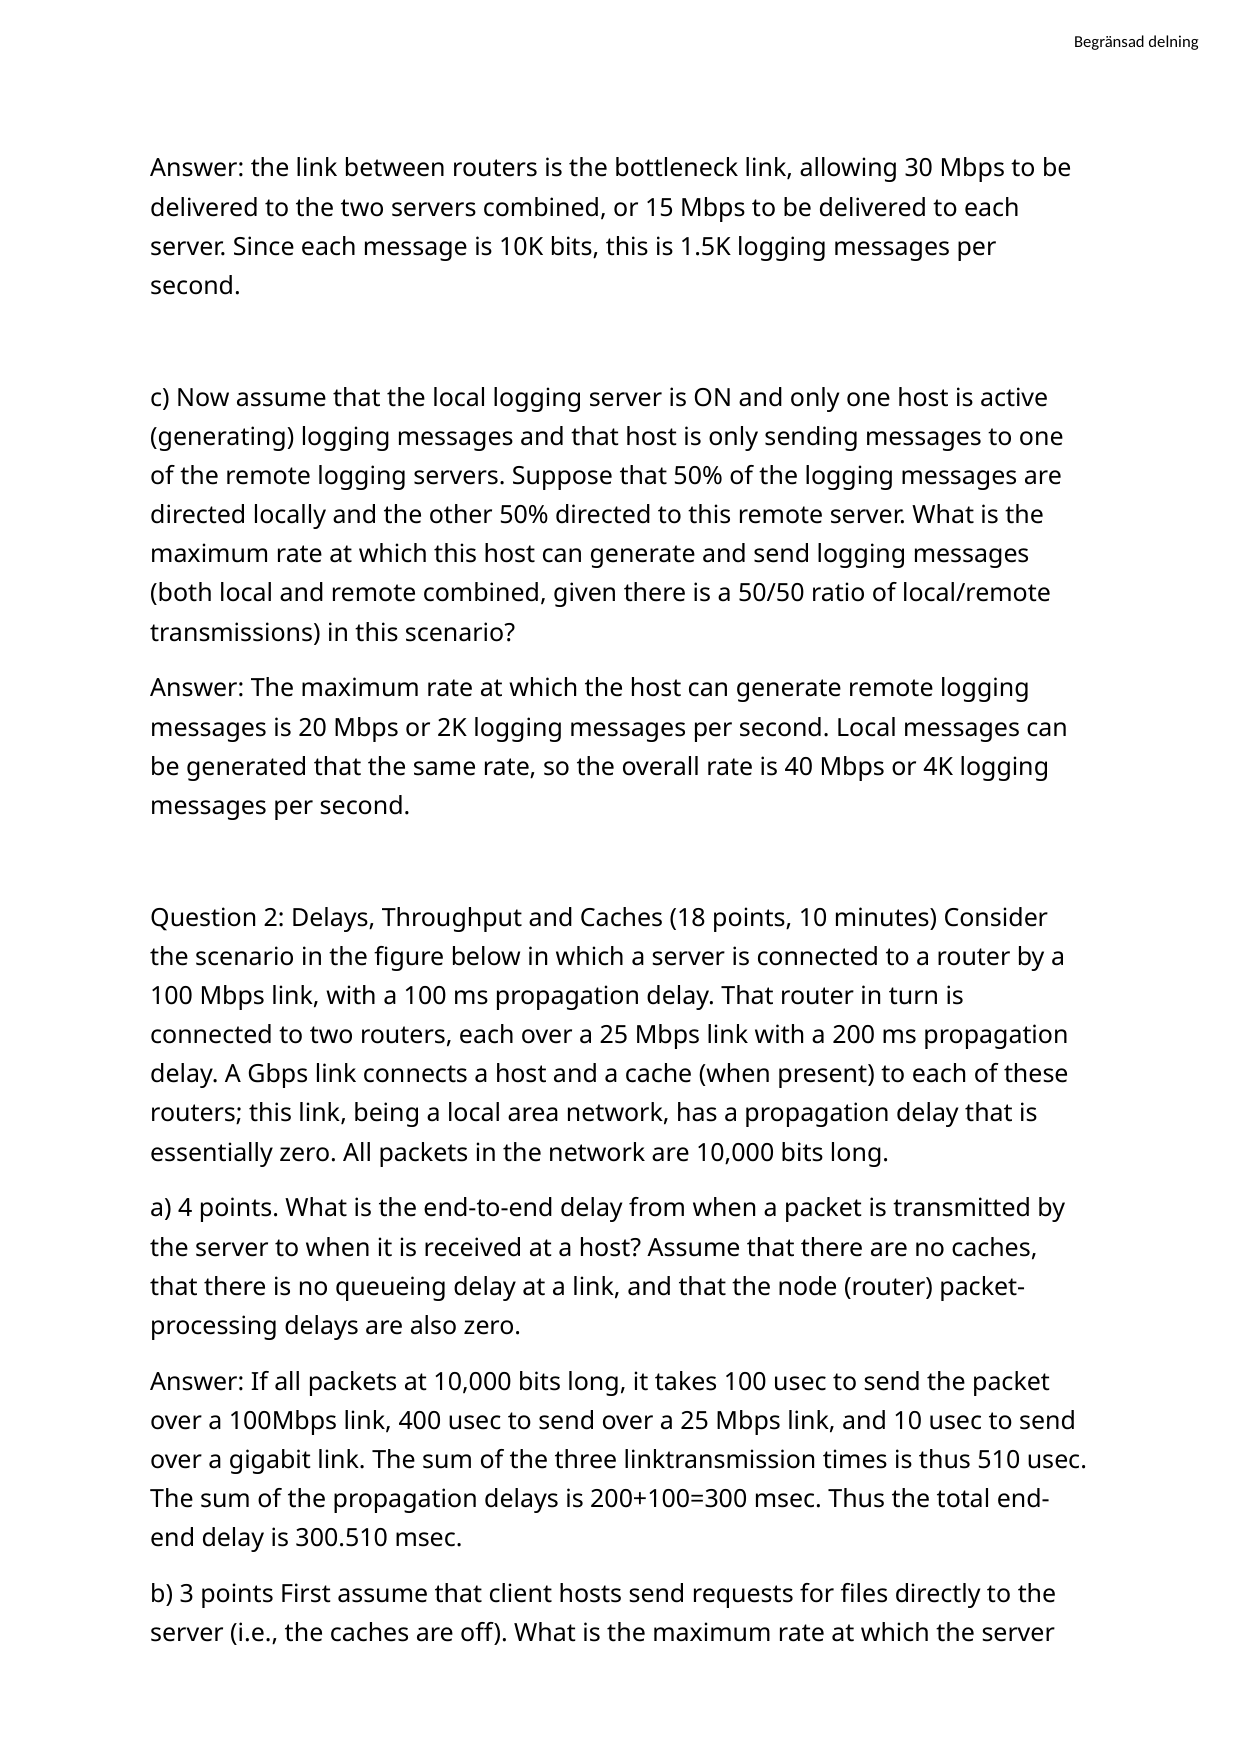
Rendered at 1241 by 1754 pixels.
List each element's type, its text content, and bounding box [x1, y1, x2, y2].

text Answer: the link between routers is the bottleneck link, allowing 30 Mbps to be delivered to the two servers combined, or 15 Mbps to be delivered to each server. Since each message is 10K bits, this is 1.5K logging messages per second. [150, 150, 1090, 302]
text Answer: The maximum rate at which the host can generate remote logging messages is 20 Mbps or 2K logging messages per second. Local messages can be generated that the same rate, so the overall rate is 40 Mbps or 4K logging messages per second. [150, 670, 1090, 822]
text Question 2: Delays, Throughput and Caches (18 points, 10 minutes) Consider the scenario in the figure below in which a server is connected to a router by a 100 Mbps link, with a 100 ms propagation delay. That router in turn is connected to two routers, each over a 25 Mbps link with a 200 ms propagation delay. A Gbps link connects a host and a cache (when present) to each of these routers; this link, being a local area network, has a propagation delay that is essentially zero. All packets in the network are 10,000 bits long. [150, 899, 1090, 1168]
text Answer: If all packets at 10,000 bits long, it takes 100 usec to send the packet over a 100Mbps link, 400 usec to send over a 25 Mbps link, and 10 usec to send over a gigabit link. The sum of the three linktransmission times is thus 510 usec. The sum of the propagation delays is 200+100=300 msec. Thus the total end-end delay is 300.510 msec. [150, 1363, 1090, 1554]
text a) 4 points. What is the end-to-end delay from when a packet is transmitted by the server to when it is received at a host? Assume that there are no caches, that there is no queueing delay at a link, and that the node (router) packet-processing delays are also zero. [150, 1190, 1090, 1342]
text c) Now assume that the local logging server is ON and only one host is active (generating) logging messages and that host is only sending messages to one of the remote logging servers. Suppose that 50% of the logging messages are directed locally and the other 50% directed to this remote server. What is the maximum rate at which this host can generate and send logging messages (both local and remote combined, given there is a 50/50 ratio of local/remote transmissions) in this scenario? [150, 379, 1090, 648]
text b) 3 points First assume that client hosts send requests for files directly to the server (i.e., the caches are off). What is the maximum rate at which the server [150, 1576, 1090, 1649]
